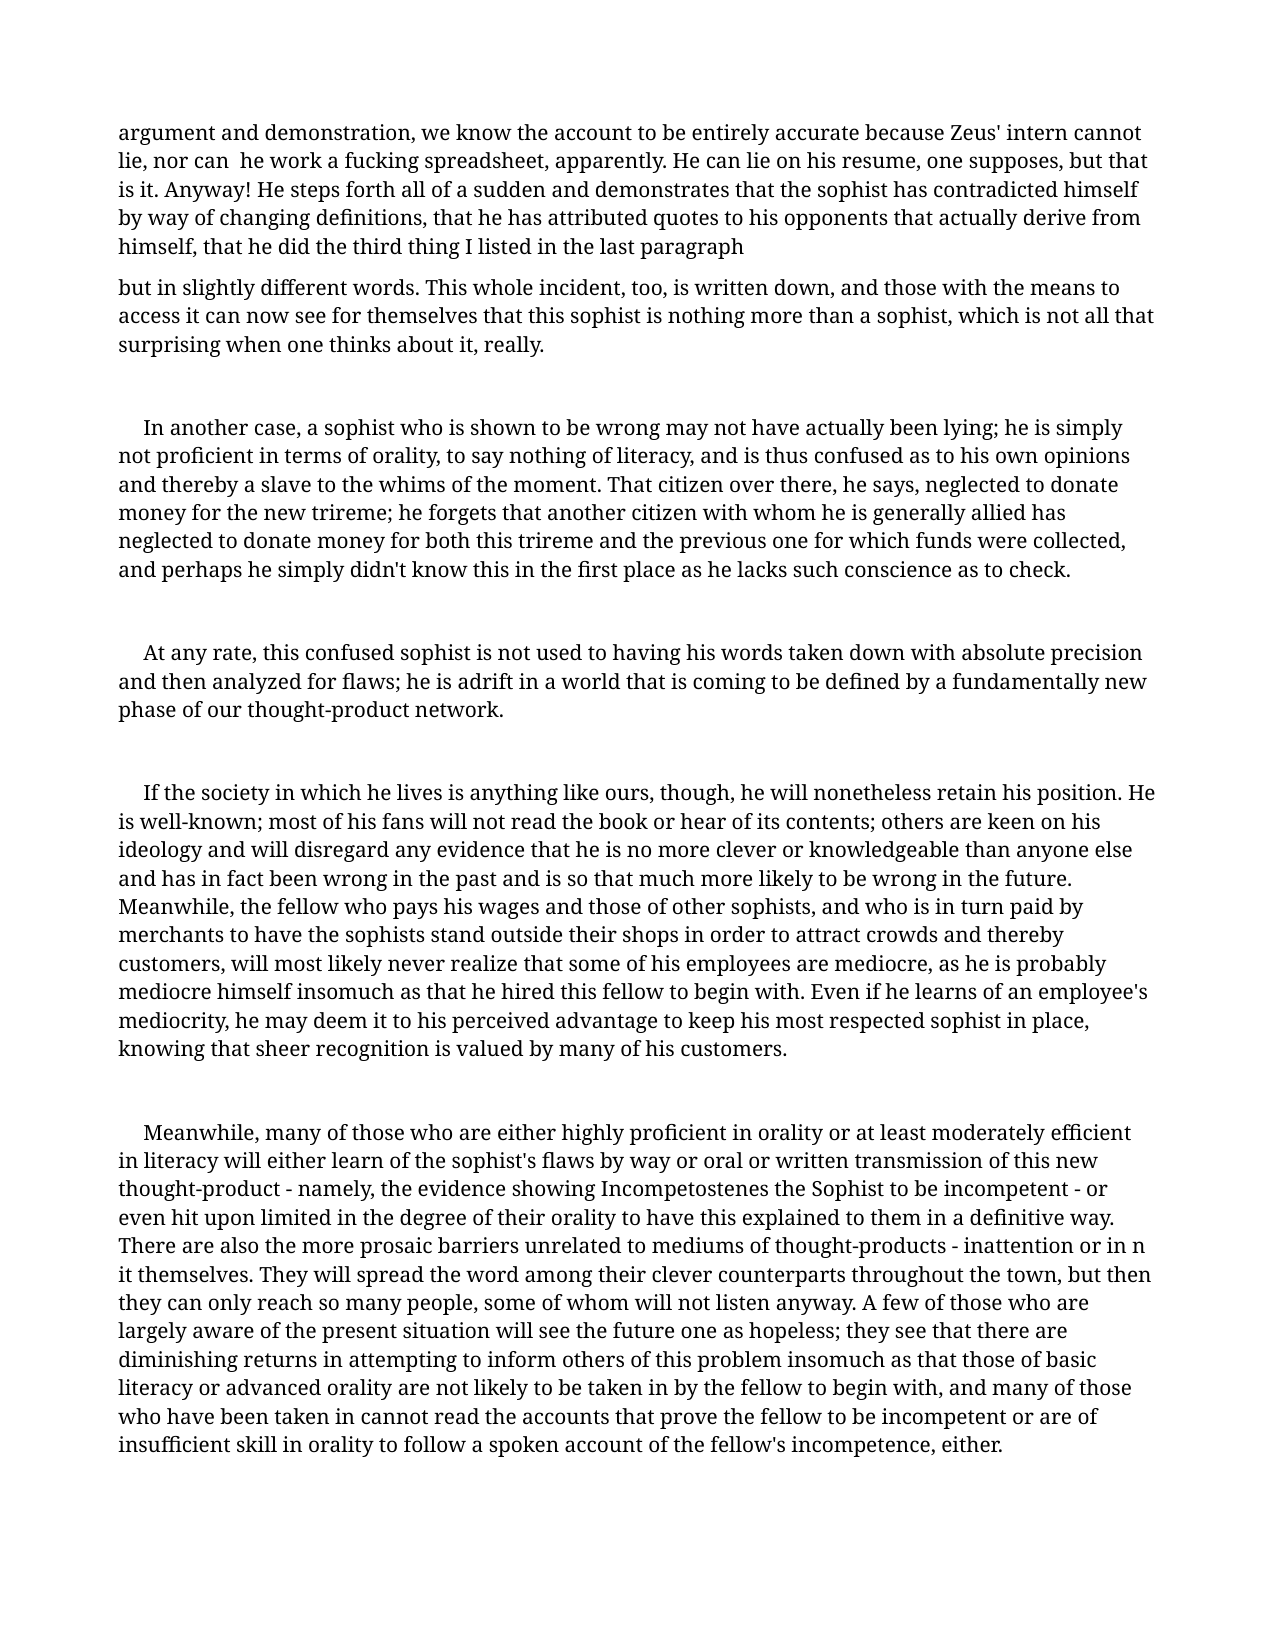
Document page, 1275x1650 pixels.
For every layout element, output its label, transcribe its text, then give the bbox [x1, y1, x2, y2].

text argument and demonstration, we know the account to be entirely accurate because Zeus' intern cannot lie, nor can he work a fucking spreadsheet, apparently. He can lie on his resume, one supposes, but that is it. Anyway! He steps forth all of a sudden and demonstrates that the sophist has contradicted himself by way of changing definitions, that he has attributed quotes to his opponents that actually derive from himself, that he did the third thing I listed in the last paragraph [118, 118, 1157, 260]
text If the society in which he lives is anything like ours, though, he will nonetheless retain his position. He is well-known; most of his fans will not read the book or hear of its contents; others are keen on his ideology and will disregard any evidence that he is no more clever or knowledgeable than anyone else and has in fact been wrong in the past and is so that much more likely to be wrong in the future. Meanwhile, the fellow who pays his wages and those of other sophists, and who is in turn paid by merchants to have the sophists stand outside their shops in order to attract crowds and thereby customers, will most likely never realize that some of his employees are mediocre, as he is probably mediocre himself insomuch as that he hired this fellow to begin with. Even if he learns of an employee's mediocrity, he may deem it to his perceived advantage to keep his most respected sophist in place, knowing that sheer recognition is valued by many of his customers. [118, 777, 1157, 1063]
text At any rate, this confused sophist is not used to having his words taken down with absolute precision and then analyzed for flaws; he is adrift in a world that is coming to be defined by a fundamentally new phase of our thought-product network. [118, 637, 1157, 724]
text but in slightly different words. This whole incident, too, is written down, and those with the means to access it can now see for themselves that this sophist is nothing more than a sophist, which is not all that surprising when one thinks about it, really. [118, 273, 1157, 358]
text Meanwhile, many of those who are either highly proficient in orality or at least moderately efficient in literacy will either learn of the sophist's flaws by way or oral or written transmission of this new thought-product - namely, the evidence showing Incompetostenes the Sophist to be incompetent - or even hit upon limited in the degree of their orality to have this explained to them in a definitive way. There are also the more prosaic barriers unrelated to mediums of thought-products - inattention or in n it themselves. They will spread the word among their clever counterparts throughout the town, but then they can only reach so many people, some of whom will not listen anyway. A few of those who are largely aware of the present situation will see the future one as hopeless; they see that there are diminishing returns in attempting to inform others of this problem insomuch as that those of basic literacy or advanced orality are not likely to be taken in by the fellow to begin with, and many of those who have been taken in cannot read the accounts that prove the fellow to be incompetent or are of insufficient skill in orality to follow a spoken account of the fellow's incompetence, either. [118, 1117, 1157, 1459]
text In another case, a sophist who is shown to be wrong may not have actually been lying; he is simply not proficient in terms of orality, to say nothing of literacy, and is thus confused as to his own opinions and thereby a slave to the whims of the moment. That citizen over there, he says, neglected to donate money for the new trireme; he forgets that another citizen with whom he is generally allied has neglected to donate money for both this trireme and the previous one for which funds were collected, and perhaps he simply didn't know this in the first place as he lacks such conscience as to check. [118, 412, 1157, 583]
